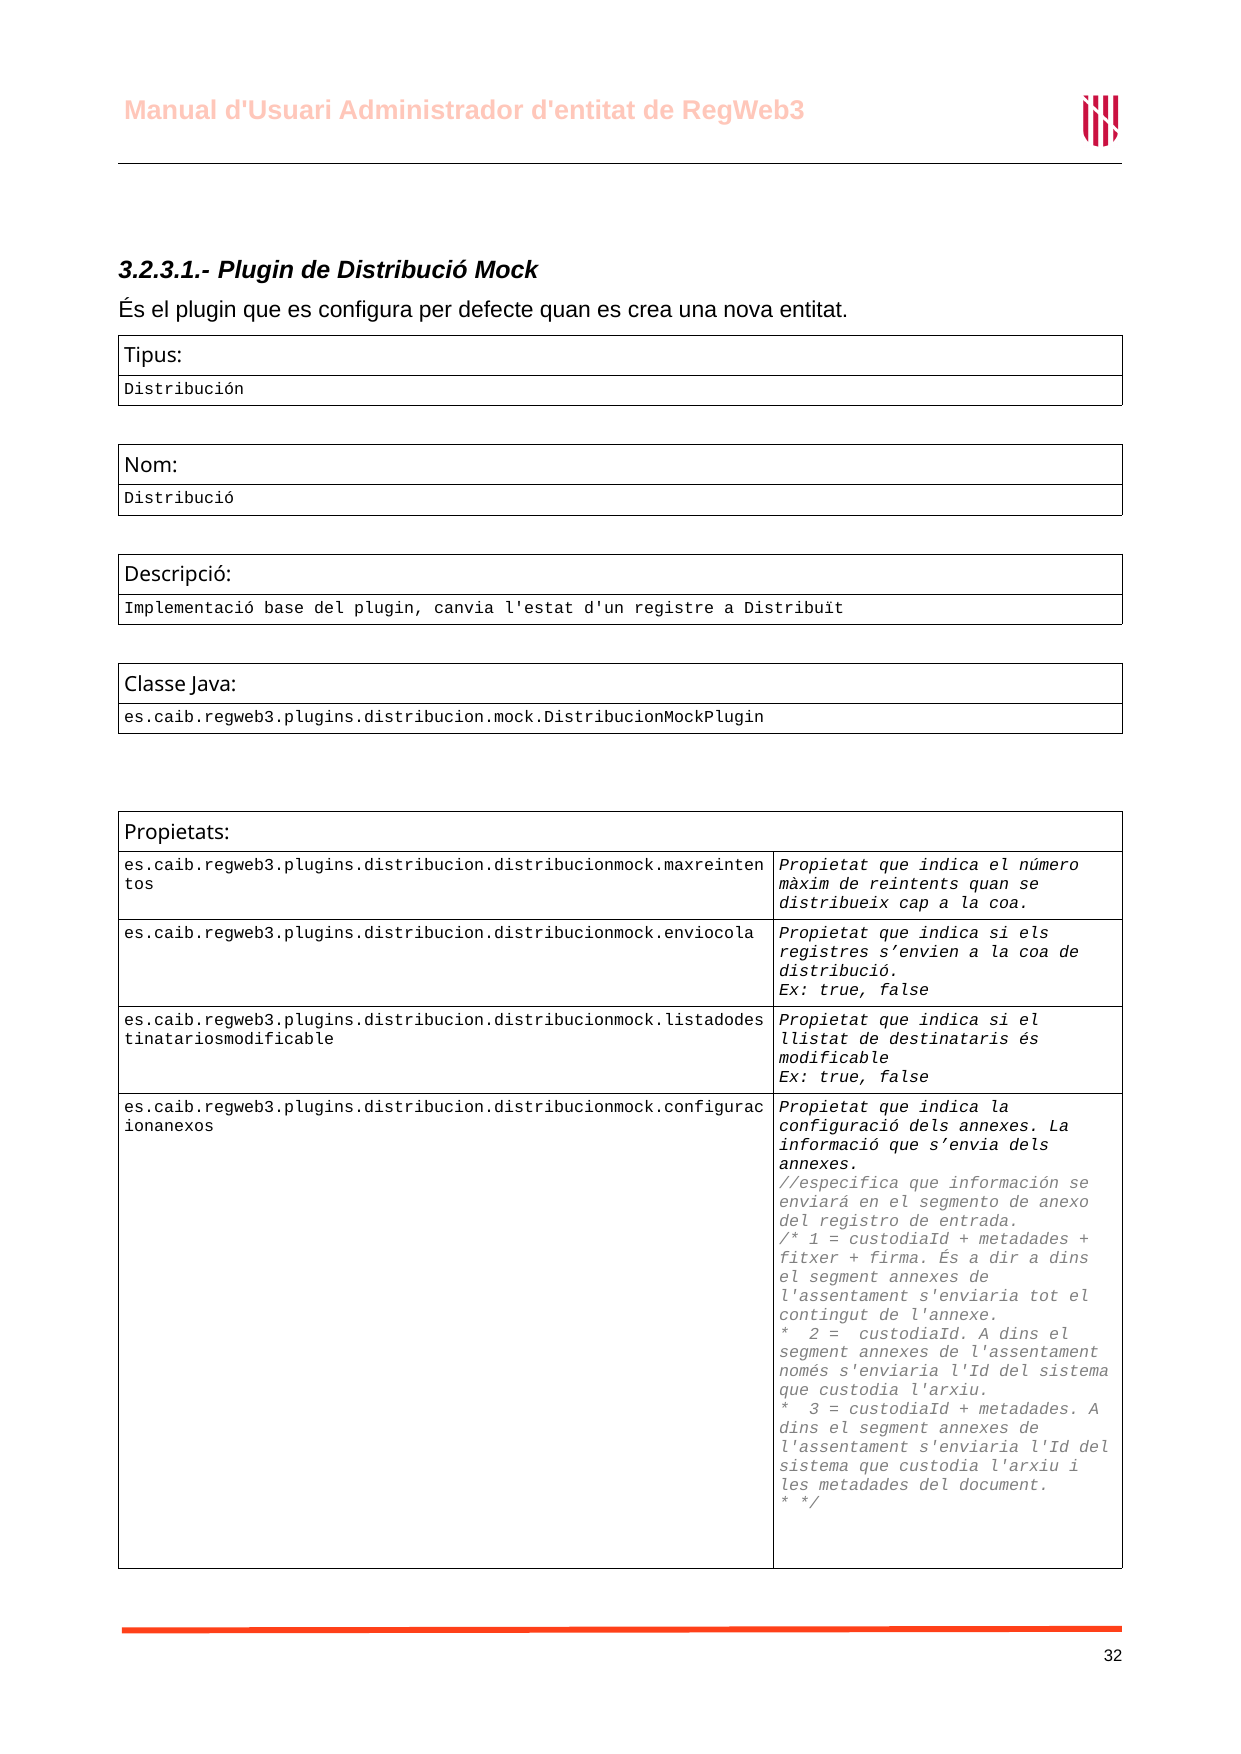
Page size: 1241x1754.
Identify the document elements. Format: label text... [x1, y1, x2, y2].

text És el plugin que es configura per defecte quan es crea una nova entitat. [118, 296, 1122, 322]
table_cell Implementació base del plugin, canvia l'estat d'un registre a Distribuït [119, 595, 1122, 624]
table_cell es.caib.regweb3.plugins.distribucion.distribucionmock.configuracionanexos [119, 1094, 773, 1568]
table_header Propietats: [119, 812, 1122, 851]
table_cell Propietat que indica si el llistat de destinataris és modificable Ex: true, false [774, 1007, 1122, 1093]
table_header Tipus: [119, 336, 1122, 375]
table_cell Distribución [119, 376, 1122, 405]
table_cell Propietat que indica el número màxim de reintents quan se distribueix cap a la coa. [774, 852, 1122, 919]
table_cell Propietat que indica la configuració dels annexes. La informació que s’envia dels annexes. //especifica que información se enviará en el segmento de anexo del registro de entrada. /* 1 = custodiaId + metadades + fitxer + firma. És a dir a dins el segment annexes de l'assentament s'enviaria tot el contingut de l'annexe. * 2 = custodiaId. A dins el segment annexes de l'assentament només s'enviaria l'Id del sistema que custodia l'arxiu. * 3 = custodiaId + metadades. A dins el segment annexes de l'assentament s'enviaria l'Id del sistema que custodia l'arxiu i les metadades del document. * */ [774, 1094, 1122, 1568]
table_header Nom: [119, 445, 1122, 484]
table_cell es.caib.regweb3.plugins.distribucion.mock.DistribucionMockPlugin [119, 704, 1122, 733]
table_cell es.caib.regweb3.plugins.distribucion.distribucionmock.enviocola [119, 920, 773, 1006]
subtitle Plugin de Distribució Mock [118, 254, 1122, 283]
table_header Descripció: [119, 555, 1122, 593]
table_cell Propietat que indica si els registres s’envien a la coa de distribució. Ex: true, false [774, 920, 1122, 1006]
table_cell Distribució [119, 485, 1122, 514]
picture [1080, 93, 1121, 148]
table_cell es.caib.regweb3.plugins.distribucion.distribucionmock.maxreintentos [119, 852, 773, 919]
table_header Classe Java: [119, 664, 1122, 703]
table_cell es.caib.regweb3.plugins.distribucion.distribucionmock.listadodestinatariosmodificable [119, 1007, 773, 1093]
